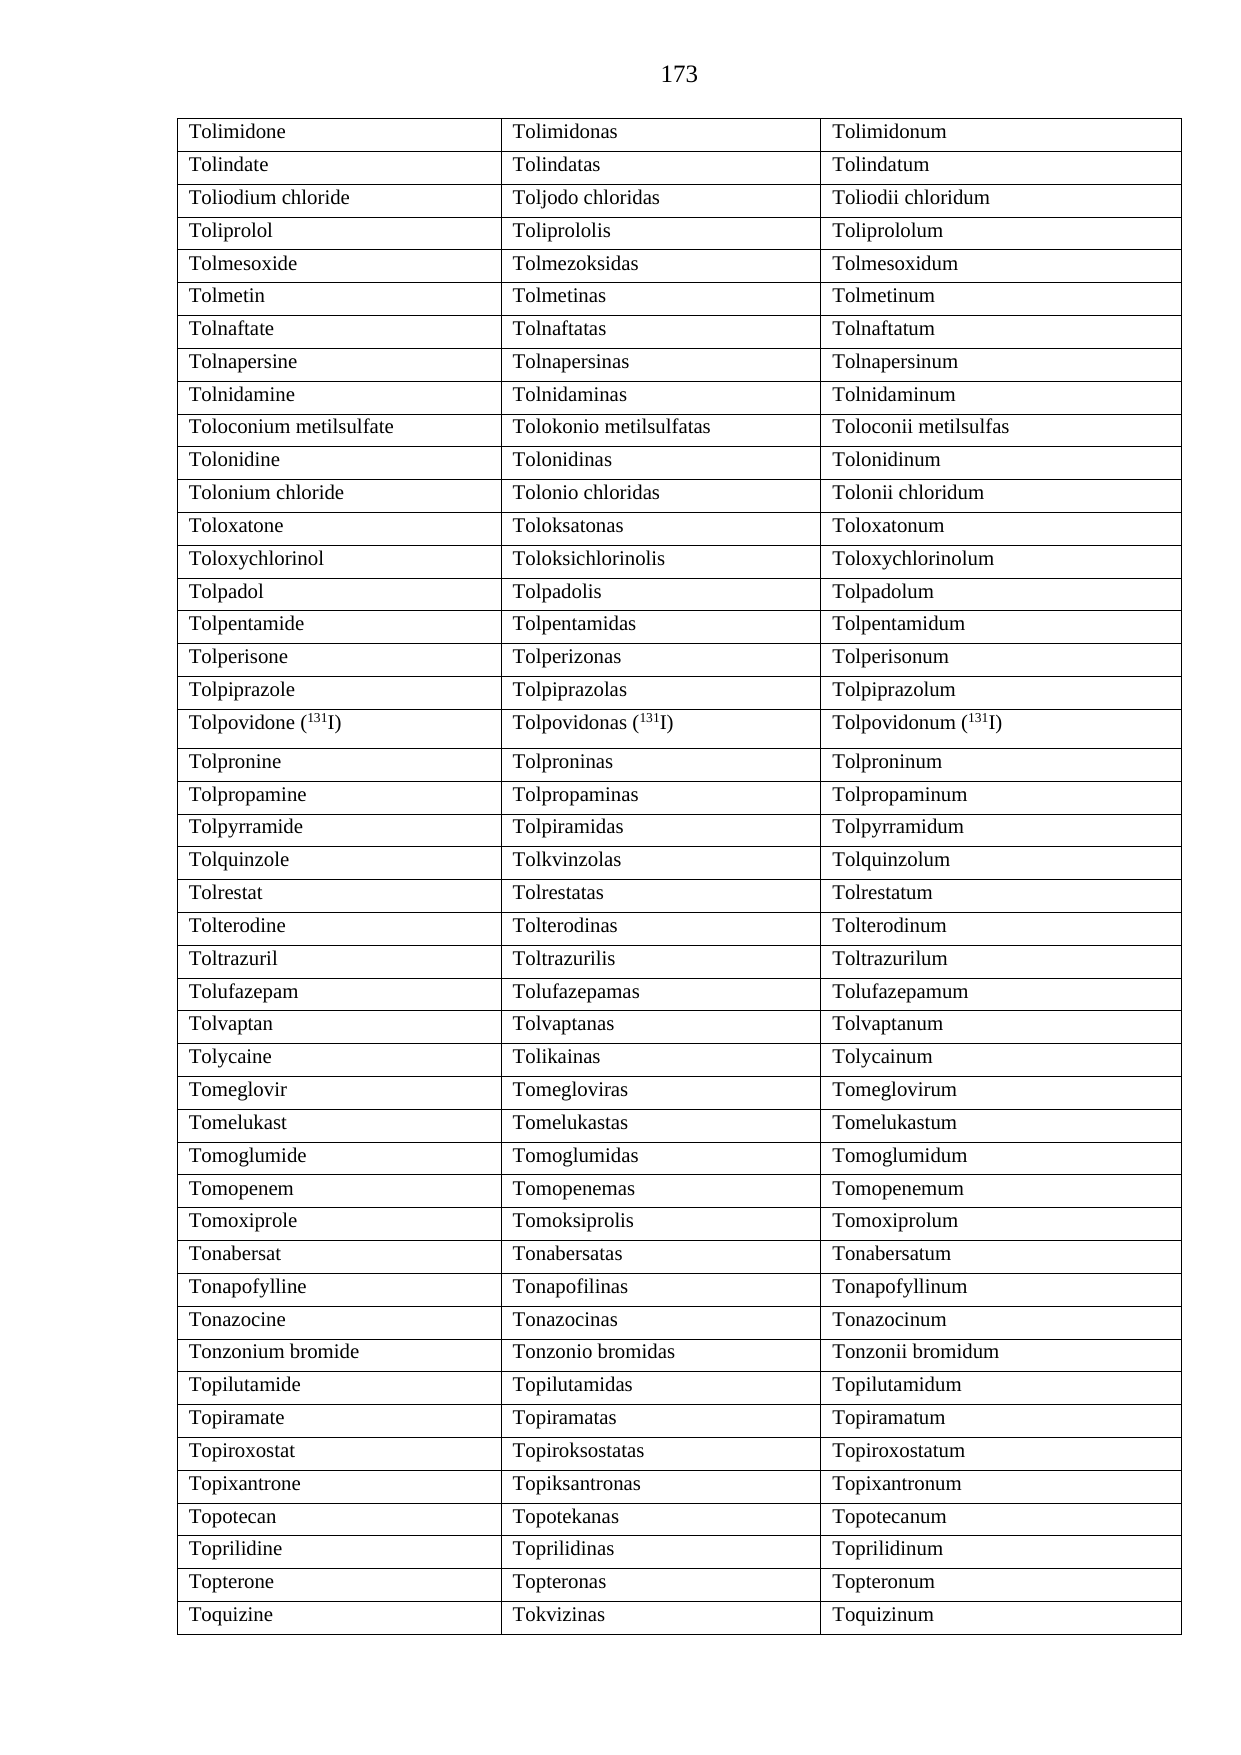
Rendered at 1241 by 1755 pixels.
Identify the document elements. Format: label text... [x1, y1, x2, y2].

table_cell Tomegloviras [502, 1077, 820, 1109]
table_cell Tolonidinum [821, 447, 1181, 479]
table_cell Topiroxostatum [821, 1438, 1181, 1470]
table_cell Tolnaftatas [502, 316, 820, 348]
table_cell Tolpentamide [178, 611, 501, 643]
table_cell Tolvaptanum [821, 1011, 1181, 1043]
table_cell Toltrazuril [178, 946, 501, 977]
table_cell Tomoxiprolum [821, 1208, 1181, 1240]
table_cell Tonabersatas [502, 1241, 820, 1273]
table_cell Tolterodinum [821, 913, 1181, 945]
table_cell Topotecan [178, 1504, 501, 1535]
table_cell Tolonium chloride [178, 480, 501, 512]
table_cell Tomoxiprole [178, 1208, 501, 1240]
table_cell Tomelukast [178, 1110, 501, 1142]
table_cell Topteronum [821, 1569, 1181, 1601]
table_cell Tolpadolis [502, 579, 820, 610]
table_cell Tolvaptanas [502, 1011, 820, 1043]
table_cell Tolindatum [821, 152, 1181, 184]
table_cell Tolterodinas [502, 913, 820, 945]
table_cell Tonazocinas [502, 1307, 820, 1338]
table_cell Tolproninas [502, 749, 820, 781]
table_cell Topixantronum [821, 1471, 1181, 1502]
table_cell Tolnaftate [178, 316, 501, 348]
table_cell Tolpentamidas [502, 611, 820, 643]
table_cell Tolperisonum [821, 644, 1181, 676]
table_cell Tomeglovirum [821, 1077, 1181, 1109]
table_cell Topilutamidas [502, 1372, 820, 1404]
table_cell Toloksichlorinolis [502, 546, 820, 577]
table_cell Toprilidinum [821, 1536, 1181, 1568]
table_cell Tomoglumidum [821, 1143, 1181, 1174]
table_cell Tolonio chloridas [502, 480, 820, 512]
table_cell Tolnaftatum [821, 316, 1181, 348]
table_cell Topiroksostatas [502, 1438, 820, 1470]
table_cell Tolindate [178, 152, 501, 184]
table_cell Tolpiprazolas [502, 677, 820, 709]
table_cell Tolpovidone (131I) [178, 710, 501, 748]
table_cell Toliprololum [821, 218, 1181, 249]
table_cell Tokvizinas [502, 1602, 820, 1634]
table_cell Topotekanas [502, 1504, 820, 1535]
table_cell Topixantrone [178, 1471, 501, 1502]
table_cell Tolmesoxidum [821, 250, 1181, 282]
table_cell Tolpropaminas [502, 782, 820, 813]
table_cell Tolpropaminum [821, 782, 1181, 813]
table_cell Tomoksiprolis [502, 1208, 820, 1240]
table_cell Tomoglumidas [502, 1143, 820, 1174]
table_cell Tonzonii bromidum [821, 1340, 1181, 1371]
table_cell Tonazocine [178, 1307, 501, 1338]
table_cell Tolterodine [178, 913, 501, 945]
table_cell Tomoglumide [178, 1143, 501, 1174]
table_cell Tolperizonas [502, 644, 820, 676]
table_cell Tolpentamidum [821, 611, 1181, 643]
table_cell Tolpadolum [821, 579, 1181, 610]
table_cell Tolmetin [178, 283, 501, 315]
table_cell Tonabersat [178, 1241, 501, 1273]
table_cell Tolpovidonum (131I) [821, 710, 1181, 748]
table_cell Toquizine [178, 1602, 501, 1634]
table_cell Tolnapersinum [821, 349, 1181, 381]
table_cell Tolproninum [821, 749, 1181, 781]
table_cell Tolonidinas [502, 447, 820, 479]
table_cell Tolmesoxide [178, 250, 501, 282]
table_cell Tomelukastas [502, 1110, 820, 1142]
table_cell Tolpronine [178, 749, 501, 781]
table_cell Topilutamidum [821, 1372, 1181, 1404]
table_cell Tolufazepam [178, 979, 501, 1010]
table_cell Toliprolol [178, 218, 501, 249]
table_cell Tolpiprazole [178, 677, 501, 709]
table_cell Tolnidamine [178, 382, 501, 413]
table_cell Toquizinum [821, 1602, 1181, 1634]
table_cell Toliodium chloride [178, 185, 501, 217]
table_cell Toprilidine [178, 1536, 501, 1568]
table_cell Tolindatas [502, 152, 820, 184]
table_cell Tolonii chloridum [821, 480, 1181, 512]
table_cell Tolufazepamas [502, 979, 820, 1010]
table_cell Tolpropamine [178, 782, 501, 813]
table_cell Tolycaine [178, 1044, 501, 1076]
table_cell Tolpovidonas (131I) [502, 710, 820, 748]
table_cell Tolonidine [178, 447, 501, 479]
table_cell Tolquinzolum [821, 847, 1181, 879]
table_cell Tolmetinas [502, 283, 820, 315]
table_cell Toliprololis [502, 218, 820, 249]
table_cell Topiroxostat [178, 1438, 501, 1470]
table_cell Toloconii metilsulfas [821, 415, 1181, 446]
table_cell Topiramatas [502, 1405, 820, 1437]
table_cell Topotecanum [821, 1504, 1181, 1535]
table_cell Tolpyrramidum [821, 815, 1181, 846]
table_cell Tolikainas [502, 1044, 820, 1076]
table_cell Tomeglovir [178, 1077, 501, 1109]
table_cell Toloxatonum [821, 513, 1181, 545]
table_cell Topiksantronas [502, 1471, 820, 1502]
table_cell Toljodo chloridas [502, 185, 820, 217]
table_cell Tolnidaminas [502, 382, 820, 413]
table_cell Tonapofylline [178, 1274, 501, 1306]
table_cell Tomopenemum [821, 1175, 1181, 1207]
table_cell Topterone [178, 1569, 501, 1601]
table_cell Tomelukastum [821, 1110, 1181, 1142]
table_cell Tolnapersine [178, 349, 501, 381]
table_cell Tonapofyllinum [821, 1274, 1181, 1306]
table_cell Tolycainum [821, 1044, 1181, 1076]
table_cell Topiramatum [821, 1405, 1181, 1437]
table_cell Tolvaptan [178, 1011, 501, 1043]
table_cell Tolpiprazolum [821, 677, 1181, 709]
table_cell Topteronas [502, 1569, 820, 1601]
table_cell Topiramate [178, 1405, 501, 1437]
table_cell Toloksatonas [502, 513, 820, 545]
table_cell Tolpadol [178, 579, 501, 610]
table_cell Tolpiramidas [502, 815, 820, 846]
table_cell Tolokonio metilsulfatas [502, 415, 820, 446]
table_cell Tolrestat [178, 880, 501, 912]
table_cell Tolrestatum [821, 880, 1181, 912]
table_cell Toprilidinas [502, 1536, 820, 1568]
table_cell Tolkvinzolas [502, 847, 820, 879]
table_cell Tonapofilinas [502, 1274, 820, 1306]
table_cell Toloxychlorinolum [821, 546, 1181, 577]
table_cell Tolnapersinas [502, 349, 820, 381]
table_cell Tonabersatum [821, 1241, 1181, 1273]
table_cell Toloxatone [178, 513, 501, 545]
table_cell Tolperisone [178, 644, 501, 676]
table_cell Toloxychlorinol [178, 546, 501, 577]
table_cell Tolufazepamum [821, 979, 1181, 1010]
table_cell Toltrazurilis [502, 946, 820, 977]
table_cell Tolnidaminum [821, 382, 1181, 413]
table_cell Tolimidonas [502, 119, 820, 151]
table_cell Tolquinzole [178, 847, 501, 879]
table_cell Toloconium metilsulfate [178, 415, 501, 446]
table_cell Tonzonio bromidas [502, 1340, 820, 1371]
table_cell Tomopenem [178, 1175, 501, 1207]
table_cell Toliodii chloridum [821, 185, 1181, 217]
table_cell Tolrestatas [502, 880, 820, 912]
table_cell Tomopenemas [502, 1175, 820, 1207]
table_cell Tolmezoksidas [502, 250, 820, 282]
table_cell Tolimidone [178, 119, 501, 151]
table_cell Tolpyrramide [178, 815, 501, 846]
table_cell Topilutamide [178, 1372, 501, 1404]
table_cell Tonzonium bromide [178, 1340, 501, 1371]
table_cell Toltrazurilum [821, 946, 1181, 977]
table_cell Tolmetinum [821, 283, 1181, 315]
table_cell Tolimidonum [821, 119, 1181, 151]
table_cell Tonazocinum [821, 1307, 1181, 1338]
